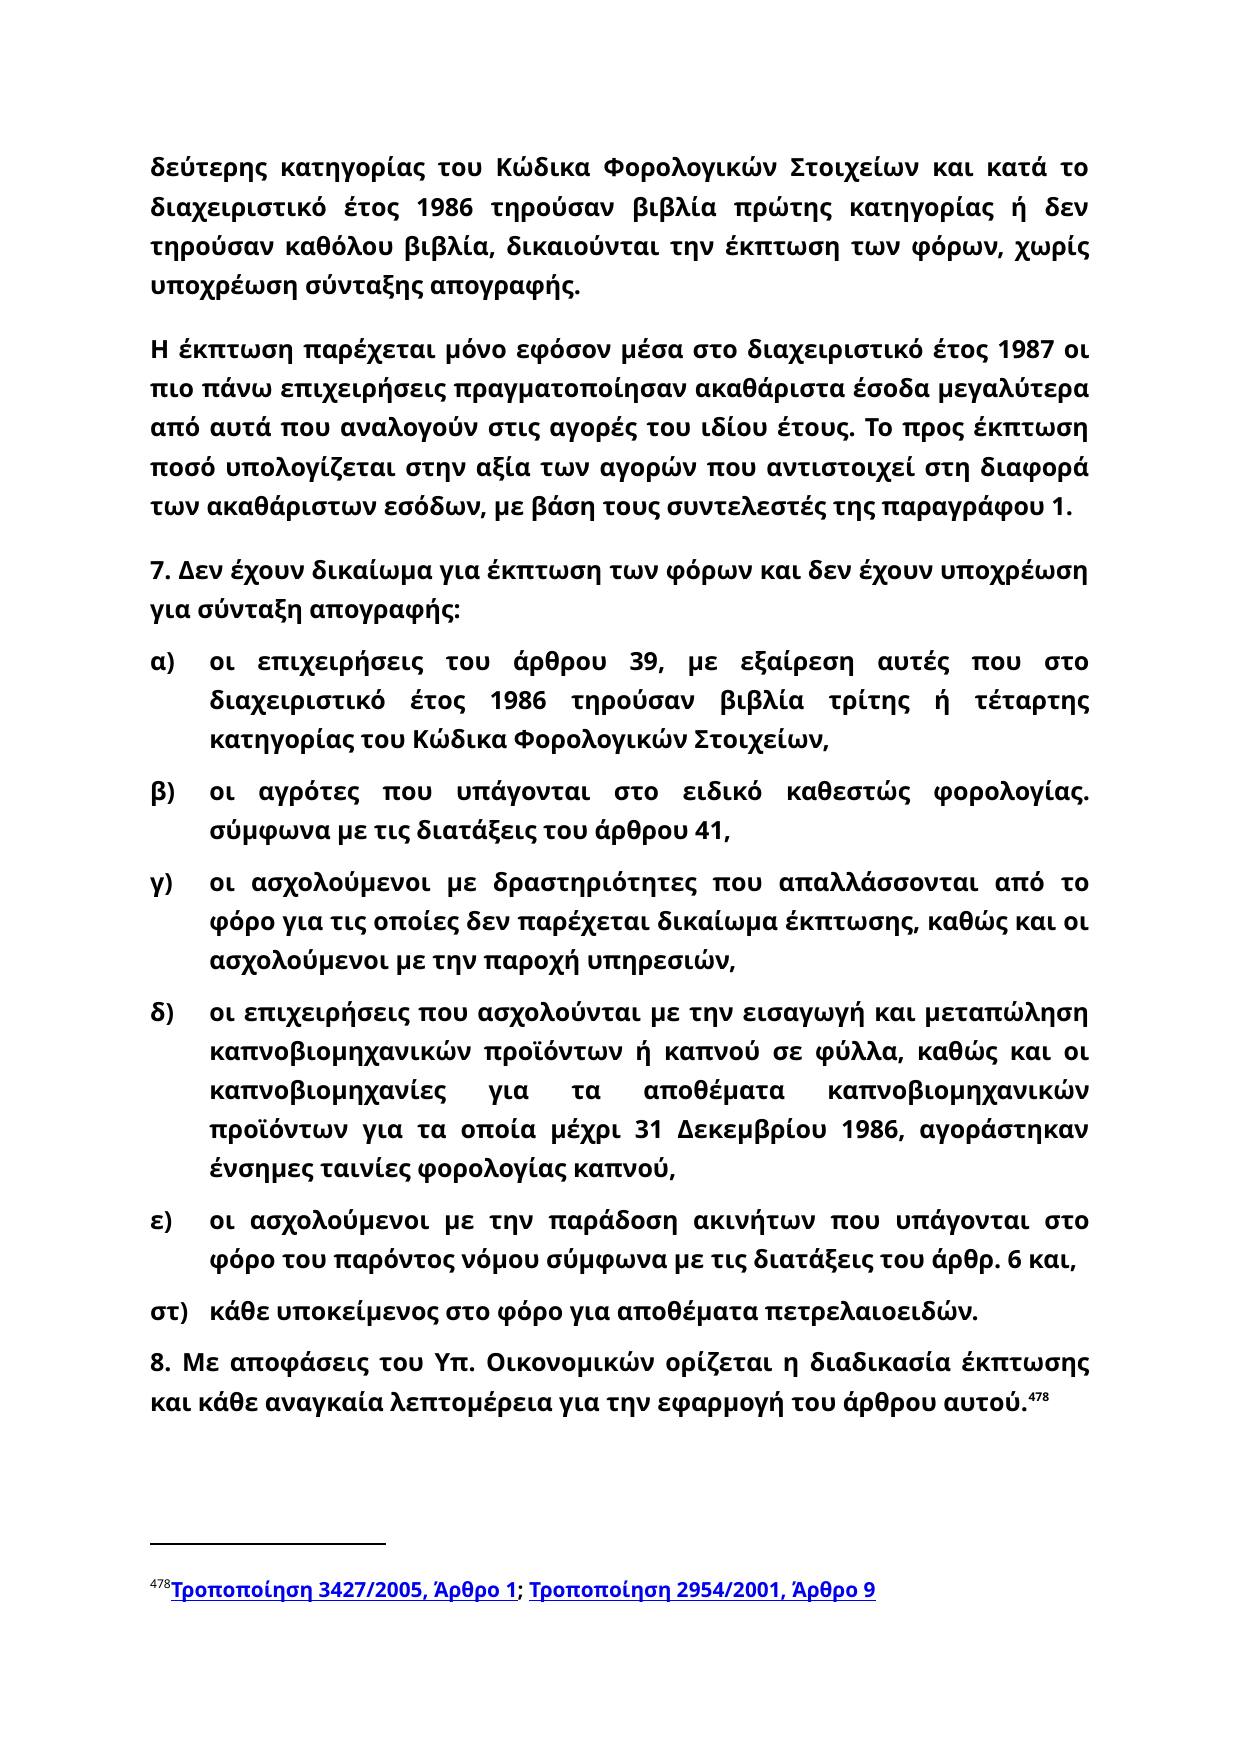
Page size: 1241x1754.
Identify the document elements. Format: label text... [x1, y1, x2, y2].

text 7. Δεν έχουν δικαίωμα για έκπτωση των φόρων και δεν έχουν υποχρέωση για σύνταξη απογραφής: [150, 552, 1090, 626]
text Η έκπτωση παρέχεται μόνο εφόσον μέσα στο διαχειριστικό έτος 1987 οι πιο πάνω επιχειρήσεις πραγματοποίησαν ακαθάριστα έσοδα μεγαλύτερα από αυτά που αναλογούν στις αγορές του ιδίου έτους. Το προς έκπτωση ποσό υπολογίζεται στην αξία των αγορών που αντιστοιχεί στη διαφορά των ακαθάριστων εσόδων, με βάση τους συντελεστές της παραγράφου 1. [150, 332, 1090, 522]
list β) οι αγρότες που υπάγονται στο ειδικό καθεστώς φορολογίας. σύμφωνα με τις διατάξεις του άρθρου 41, [150, 773, 1090, 847]
text 8. Με αποφάσεις του Υπ. Οικονομικών ορίζεται η διαδικασία έκπτωσης και κάθε αναγκαία λεπτομέρεια για την εφαρμογή του άρθρου αυτού. [150, 1345, 1090, 1418]
list δ) οι επιχειρήσεις που ασχολούνται με την εισαγωγή και μεταπώληση καπνοβιομηχανικών προϊόντων ή καπνού σε φύλλα, καθώς και οι καπνοβιομηχανίες για τα αποθέματα καπνοβιομηχανικών προϊόντων για τα οποία μέχρι 31 Δεκεμβρίου 1986, αγοράστηκαν ένσημες ταινίες φορολογίας καπνού, [150, 994, 1090, 1185]
text δεύτερης κατηγορίας του Κώδικα Φορολογικών Στοιχείων και κατά το διαχειριστικό έτος 1986 τηρούσαν βιβλία πρώτης κατηγορίας ή δεν τηρούσαν καθόλου βιβλία, δικαιούνται την έκπτωση των φόρων, χωρίς υποχρέωση σύνταξης απογραφής. [150, 150, 1090, 302]
list ε) οι ασχολούμενοι με την παράδοση ακινήτων που υπάγονται στο φόρο του παρόντος νόμου σύμφωνα με τις διατάξεις του άρθρ. 6 και, [150, 1202, 1090, 1276]
list α) οι επιχειρήσεις του άρθρου 39, με εξαίρεση αυτές που στο διαχειριστικό έτος 1986 τηρούσαν βιβλία τρίτης ή τέταρτης κατηγορίας του Κώδικα Φορολογικών Στοιχείων, [150, 643, 1090, 756]
text Τροποποίηση 3427/2005, Άρθρο 1; Τροποποίηση 2954/2001, Άρθρο 9 [150, 1576, 1090, 1604]
list στ) κάθε υποκείμενος στο φόρο για αποθέματα πετρελαιοειδών. [150, 1293, 1090, 1327]
list γ) οι ασχολούμενοι με δραστηριότητες που απαλλάσσονται από το φόρο για τις οποίες δεν παρέχεται δικαίωμα έκπτωσης, καθώς και οι ασχολούμενοι με την παροχή υπηρεσιών, [150, 864, 1090, 977]
